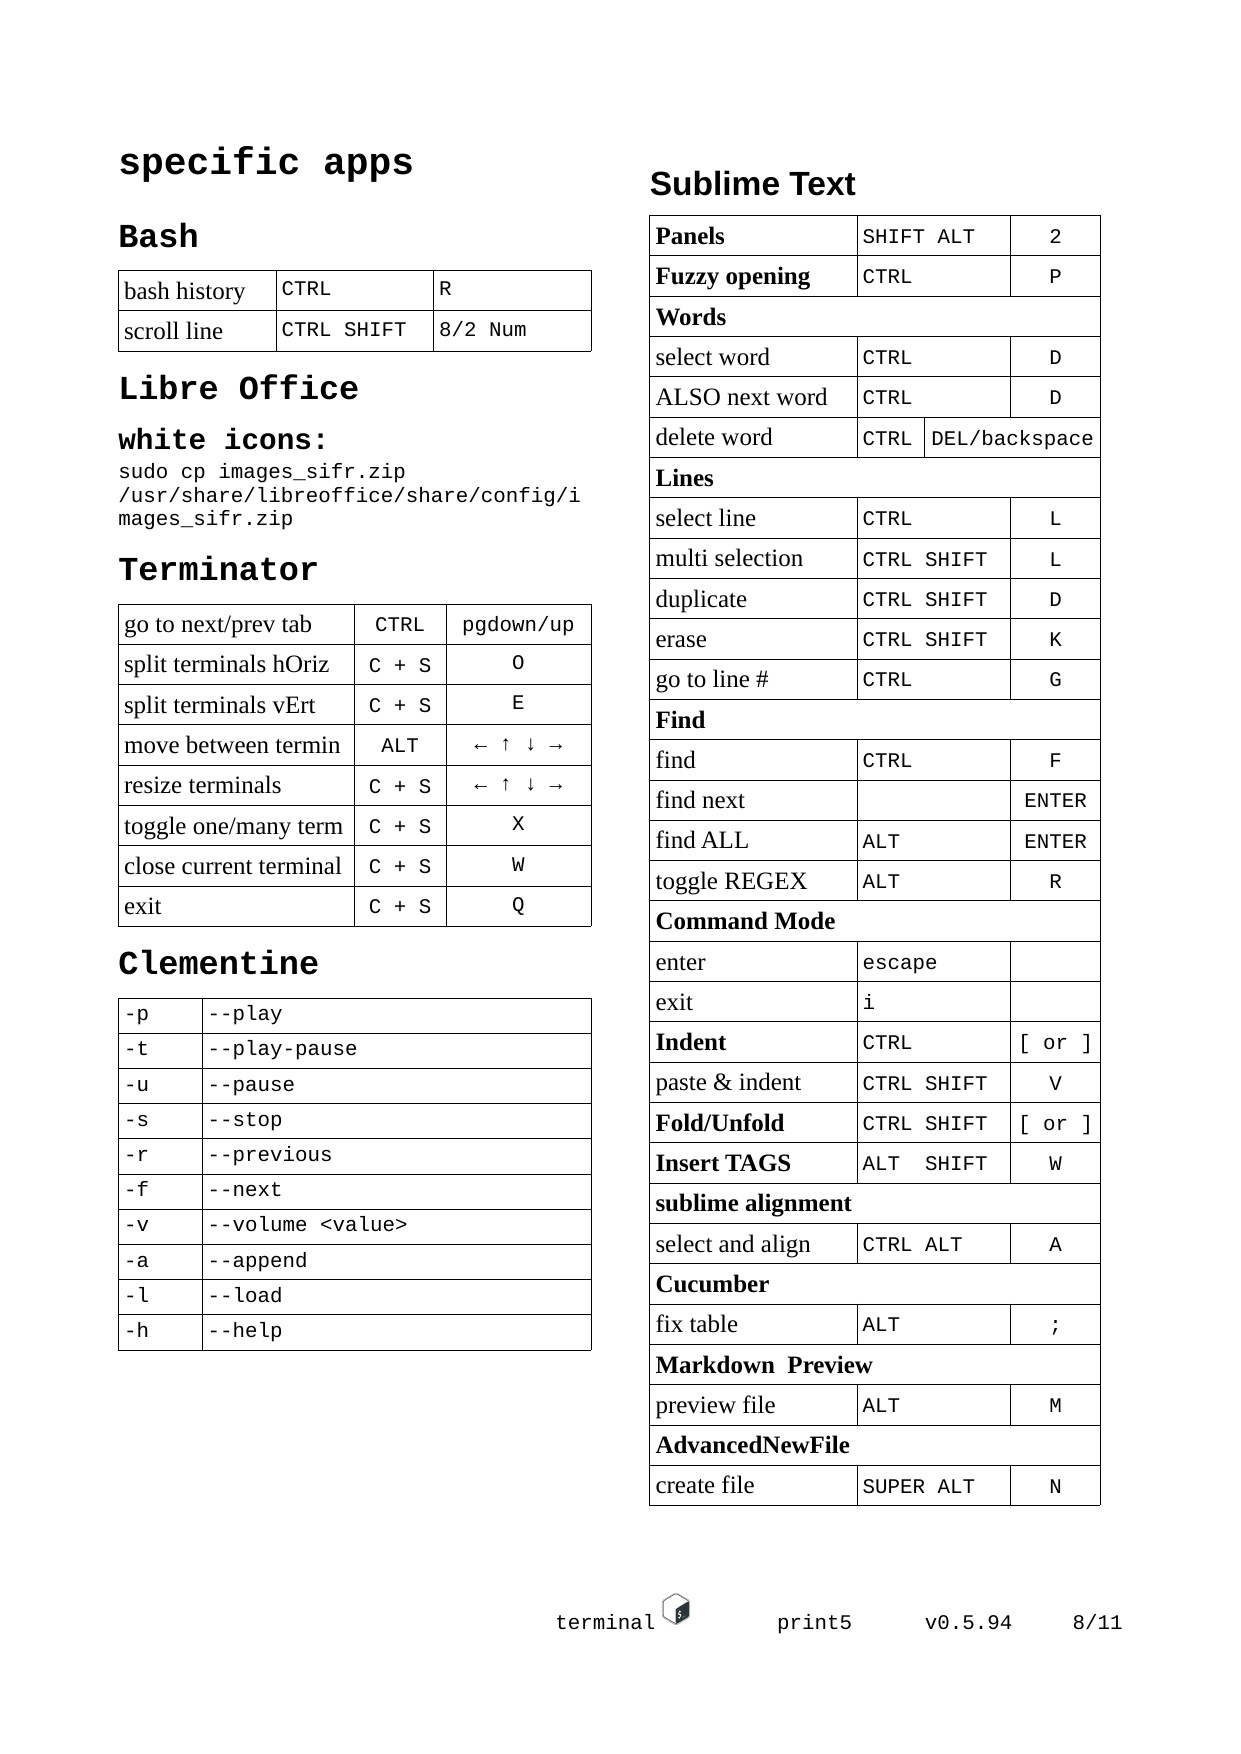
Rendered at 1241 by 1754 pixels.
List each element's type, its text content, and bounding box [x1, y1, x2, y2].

table_cell D [1011, 579, 1100, 618]
table_cell --stop [203, 1104, 591, 1138]
subtitle Terminator [118, 553, 591, 591]
table_cell Command Mode [650, 901, 1100, 941]
table_cell -f [119, 1175, 202, 1209]
table_cell W [1011, 1143, 1100, 1183]
table_cell CTRL SHIFT [858, 539, 1010, 578]
table_cell --append [203, 1245, 591, 1279]
table_cell multi selection [650, 539, 857, 578]
table_cell i [858, 982, 1010, 1021]
table_cell paste & indent [650, 1063, 857, 1102]
table_cell F [1011, 740, 1100, 779]
subtitle Bash [118, 219, 591, 257]
table_cell --play-pause [203, 1034, 591, 1068]
table_cell P [1011, 256, 1100, 296]
table_cell N [1011, 1466, 1100, 1505]
table_cell -s [119, 1104, 202, 1138]
table_cell resize terminals [119, 766, 354, 805]
table_cell --volume <value> [203, 1210, 591, 1244]
table_cell ALT [858, 1385, 1010, 1424]
table_cell toggle one/many term [119, 806, 354, 845]
table_cell move between termin [119, 725, 354, 765]
table_cell Q [447, 887, 591, 926]
table_cell C + S [355, 685, 446, 724]
table_cell [1011, 982, 1100, 1021]
table_cell [ or ] [1011, 1103, 1100, 1142]
table_cell ALSO next word [650, 377, 857, 417]
table_cell Cucumber [650, 1264, 1100, 1303]
table_cell [ or ] [1011, 1022, 1100, 1062]
table_cell Markdown Preview [650, 1345, 1100, 1384]
table_cell exit [650, 982, 857, 1021]
table_cell ENTER [1011, 821, 1100, 860]
table_header SHIFT ALT [858, 216, 1010, 255]
table_cell ENTER [1011, 781, 1100, 820]
table_cell split terminals hOriz [119, 645, 354, 684]
subtitle Libre Office [118, 371, 591, 409]
table_cell C + S [355, 645, 446, 684]
table_cell Indent [650, 1022, 857, 1062]
table_cell M [1011, 1385, 1100, 1424]
table_cell ALT [355, 725, 446, 765]
table_cell ALT [858, 1305, 1010, 1344]
table_cell R [1011, 861, 1100, 900]
table_cell V [1011, 1063, 1100, 1102]
table_cell --next [203, 1175, 591, 1209]
table_header CTRL [355, 605, 446, 644]
table_cell CTRL SHIFT [858, 1103, 1010, 1142]
table_cell AdvancedNewFile [650, 1426, 1100, 1465]
table_cell Words [650, 297, 1100, 336]
table_cell find [650, 740, 857, 779]
subtitle Clementine [118, 947, 591, 985]
table_cell toggle REGEX [650, 861, 857, 900]
table_cell --previous [203, 1139, 591, 1173]
table_cell duplicate [650, 579, 857, 618]
table_cell ALT [858, 861, 1010, 900]
table_cell C + S [355, 806, 446, 845]
table_cell -a [119, 1245, 202, 1279]
table_cell CTRL [858, 337, 1010, 376]
table_cell ALT SHIFT [858, 1143, 1010, 1183]
table_cell CTRL [858, 660, 1010, 699]
table_cell CTRL ALT [858, 1224, 1010, 1263]
table_cell G [1011, 660, 1100, 699]
table_cell preview file [650, 1385, 857, 1424]
table_cell -h [119, 1315, 202, 1349]
table_cell escape [858, 942, 1010, 981]
table_cell E [447, 685, 591, 724]
table_cell scroll line [119, 311, 276, 351]
table_cell erase [650, 619, 857, 658]
table_cell Lines [650, 458, 1100, 497]
table_cell select word [650, 337, 857, 376]
subtitle white icons: [118, 425, 591, 458]
table_cell CTRL [858, 740, 1010, 779]
table_cell select and align [650, 1224, 857, 1263]
table_cell CTRL SHIFT [858, 579, 1010, 618]
table_cell ALT [858, 821, 1010, 860]
table_cell ← ↑ ↓ → [447, 725, 591, 765]
table_header --play [203, 999, 591, 1033]
table_cell [1011, 942, 1100, 981]
subtitle Sublime Text [649, 164, 1122, 203]
table_cell go to line # [650, 660, 857, 699]
table_header R [434, 271, 591, 310]
text sudo cp images_sifr.zip /usr/share/libreoffice/share/config/images_sifr.zip [118, 461, 591, 532]
table_cell -u [119, 1069, 202, 1103]
table_cell enter [650, 942, 857, 981]
table_cell W [447, 846, 591, 886]
table_cell CTRL [858, 418, 924, 457]
table_cell --pause [203, 1069, 591, 1103]
table_header Panels [650, 216, 857, 255]
table_cell D [1011, 377, 1100, 417]
picture [655, 1588, 697, 1630]
table_cell fix table [650, 1305, 857, 1344]
table_cell delete word [650, 418, 857, 457]
table_cell CTRL [858, 498, 1010, 538]
table_cell -v [119, 1210, 202, 1244]
table_cell ; [1011, 1305, 1100, 1344]
table_header -p [119, 999, 202, 1033]
table_cell Fold/Unfold [650, 1103, 857, 1142]
table_cell -t [119, 1034, 202, 1068]
table_cell create file [650, 1466, 857, 1505]
table_header go to next/prev tab [119, 605, 354, 644]
table_cell SUPER ALT [858, 1466, 1010, 1505]
table_cell -l [119, 1280, 202, 1314]
table_cell A [1011, 1224, 1100, 1263]
table_cell K [1011, 619, 1100, 658]
table_cell L [1011, 539, 1100, 578]
table_cell X [447, 806, 591, 845]
table_header CTRL [277, 271, 433, 310]
table_cell select line [650, 498, 857, 538]
table_cell DEL/backspace [925, 418, 1100, 457]
table_cell CTRL [858, 377, 1010, 417]
table_cell CTRL [858, 1022, 1010, 1062]
table_cell CTRL SHIFT [858, 1063, 1010, 1102]
table_cell C + S [355, 887, 446, 926]
table_cell Fuzzy opening [650, 256, 857, 296]
table_header pgdown/up [447, 605, 591, 644]
table_cell C + S [355, 846, 446, 886]
table_cell exit [119, 887, 354, 926]
table_cell CTRL SHIFT [277, 311, 433, 351]
table_cell sublime alignment [650, 1184, 1100, 1223]
table_header 2 [1011, 216, 1100, 255]
table_cell Find [650, 700, 1100, 739]
table_cell [858, 781, 1010, 820]
table_cell --help [203, 1315, 591, 1349]
table_cell -r [119, 1139, 202, 1173]
table_cell CTRL SHIFT [858, 619, 1010, 658]
table_cell split terminals vErt [119, 685, 354, 724]
table_cell O [447, 645, 591, 684]
table_header bash history [119, 271, 276, 310]
table_cell L [1011, 498, 1100, 538]
table_cell ← ↑ ↓ → [447, 766, 591, 805]
table_cell D [1011, 337, 1100, 376]
table_cell --load [203, 1280, 591, 1314]
table_cell close current terminal [119, 846, 354, 886]
table_cell Insert TAGS [650, 1143, 857, 1183]
table_cell CTRL [858, 256, 1010, 296]
table_cell 8/2 Num [434, 311, 591, 351]
table_cell C + S [355, 766, 446, 805]
table_cell find next [650, 781, 857, 820]
subtitle specific apps [118, 143, 591, 186]
table_cell find ALL [650, 821, 857, 860]
